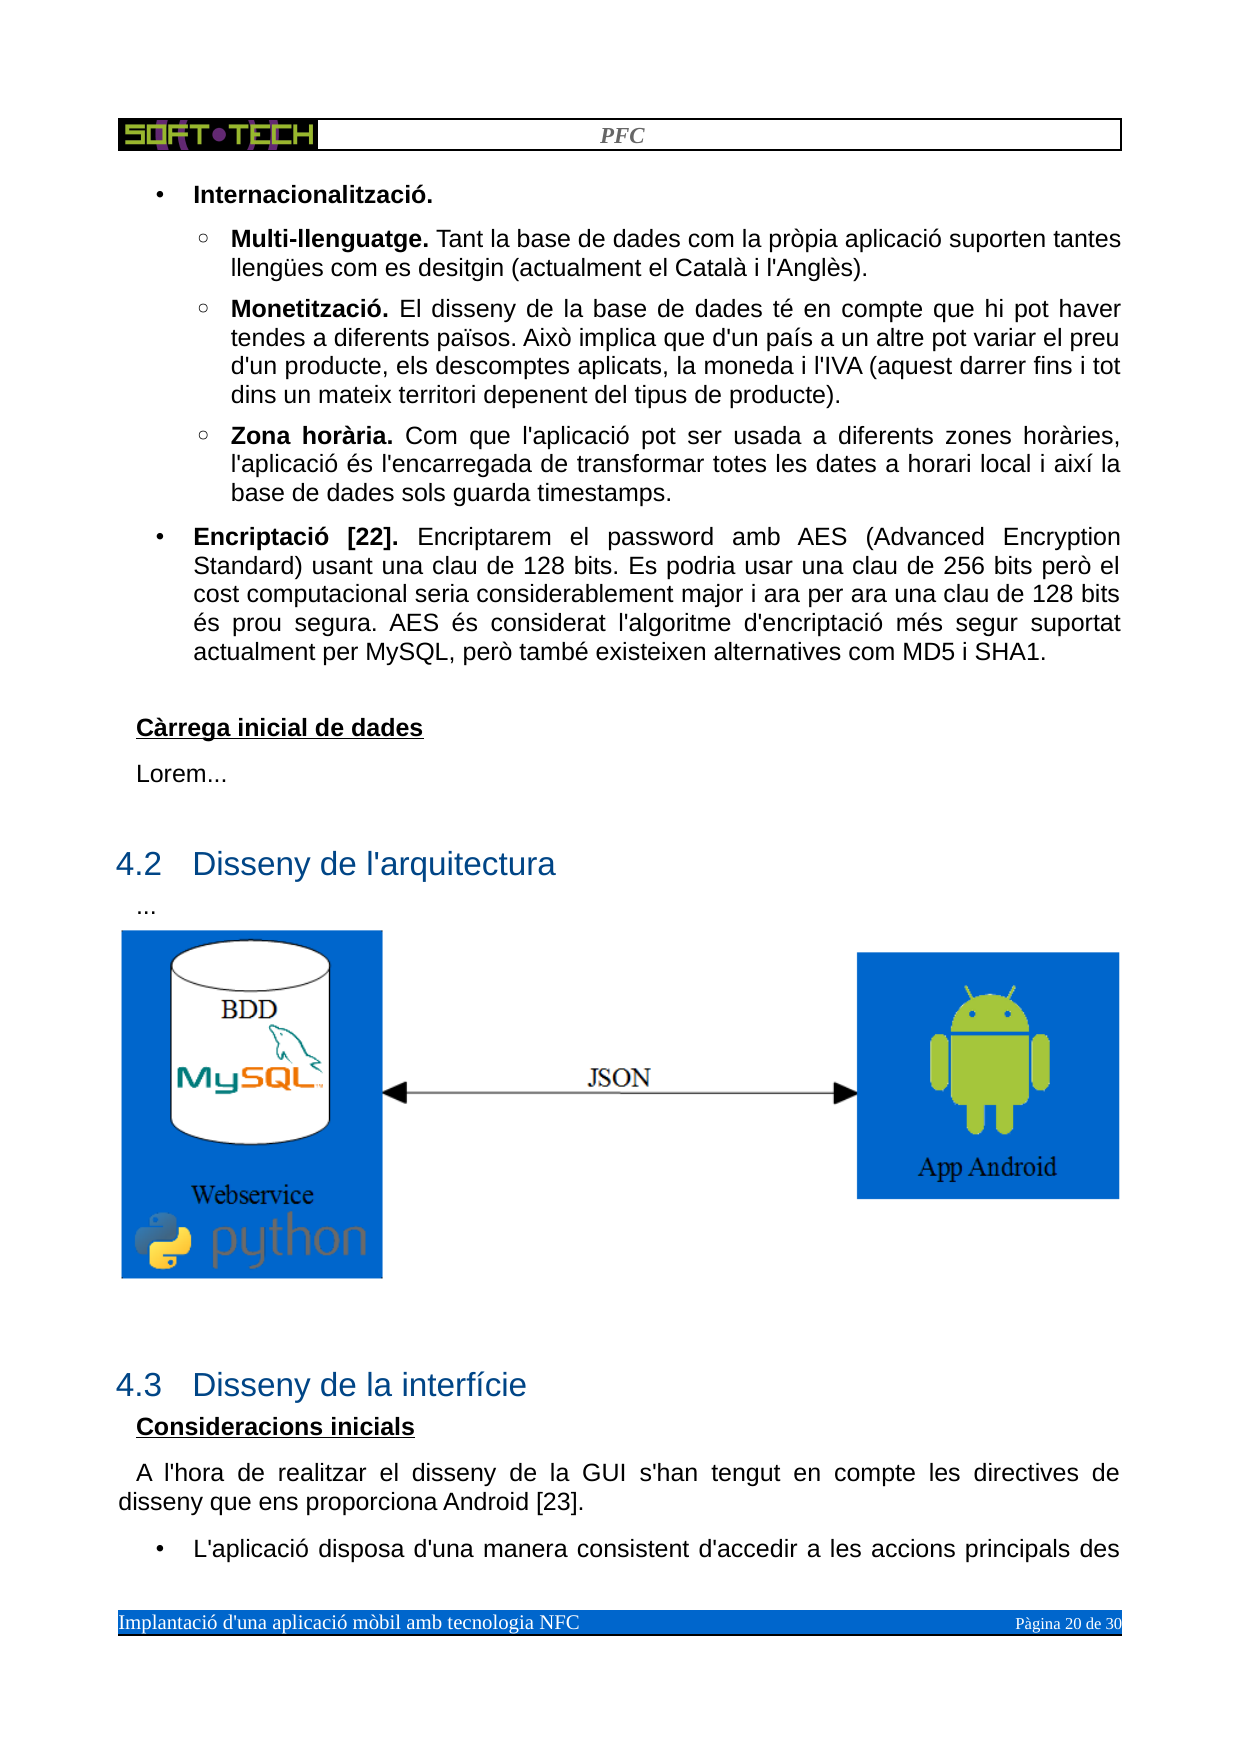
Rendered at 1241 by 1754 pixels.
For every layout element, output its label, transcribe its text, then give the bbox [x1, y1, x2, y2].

text Càrrega inicial de dades [118, 713, 1122, 742]
picture [120, 120, 318, 150]
list Zona horària. Com que l'aplicació pot ser usada a diferents zones horàries, l'aplicació és l'encarregada de transformar totes les dates a horari local i així la base de dades sols guarda timestamps. [193, 421, 1122, 507]
subtitle Disseny de l'arquitectura [106, 843, 1122, 882]
list L'aplicació disposa d'una manera consistent d'accedir a les accions principals des [156, 1533, 1122, 1562]
subtitle Disseny de la interfície [106, 1364, 1122, 1403]
text Lorem... [118, 759, 1122, 788]
list Monetització. El disseny de la base de dades té en compte que hi pot haver tendes a diferents països. Això implica que d'un país a un altre pot variar el preu d'un producte, els descomptes aplicats, la moneda i l'IVA (aquest darrer fins i tot dins un mateix territori depenent del tipus de producte). [193, 294, 1122, 409]
list Encriptació [22]. Encriptarem el password amb AES (Advanced Encryption Standard) usant una clau de 128 bits. Es podria usar una clau de 256 bits però el cost computacional seria considerablement major i ara per ara una clau de 128 bits és prou segura. AES és considerat l'algoritme d'encriptació més segur suportat actualment per MySQL, però també existeixen alternatives com MD5 i SHA1. [156, 522, 1122, 666]
picture [118, 928, 1123, 1281]
text Consideracions inicials [118, 1412, 1122, 1441]
text A l'hora de realitzar el disseny de la GUI s'han tengut en compte les directives de disseny que ens proporciona Android [23]. [118, 1458, 1122, 1516]
list Multi-llenguatge. Tant la base de dades com la pròpia aplicació suporten tantes llengües com es desitgin (actualment el Català i l'Anglès). [193, 224, 1122, 282]
list Internacionalització. [156, 181, 1122, 209]
text ... [118, 891, 1122, 919]
